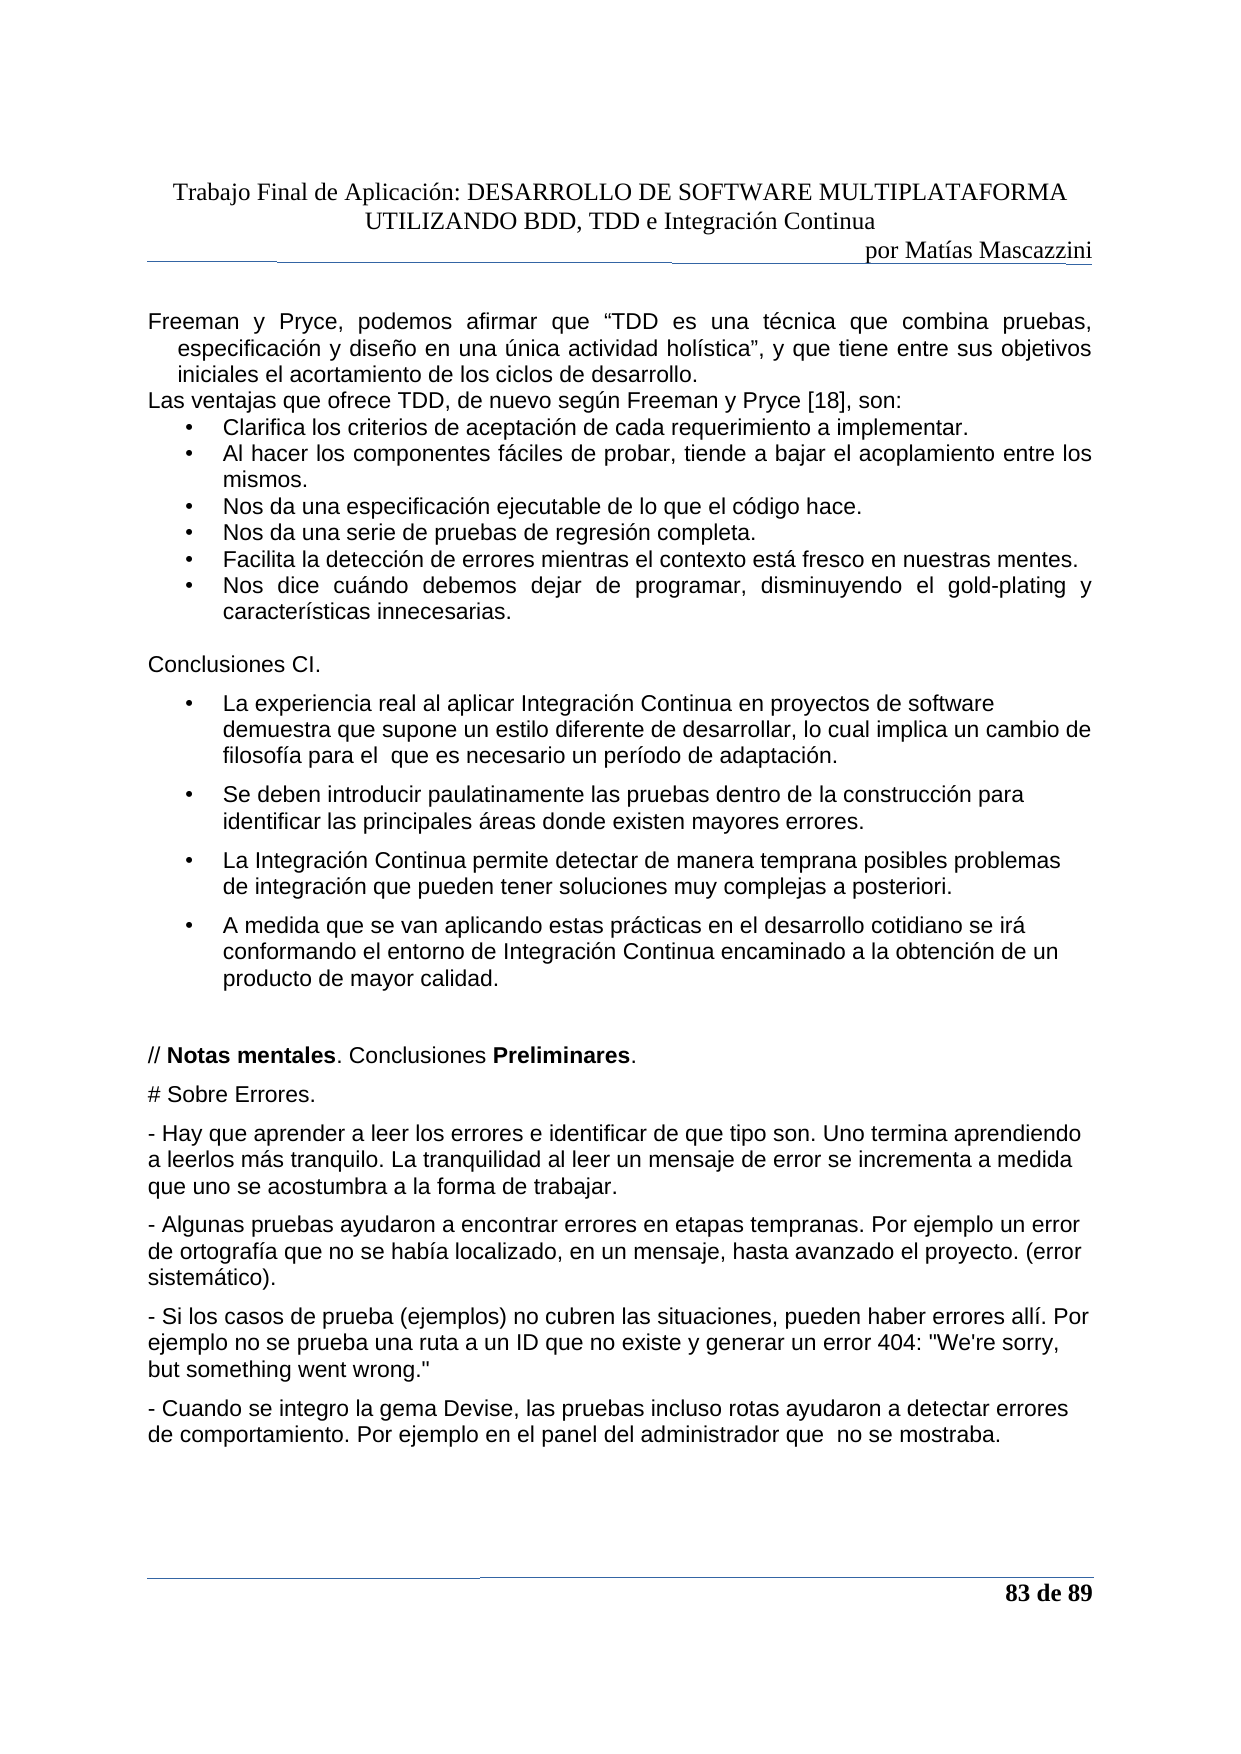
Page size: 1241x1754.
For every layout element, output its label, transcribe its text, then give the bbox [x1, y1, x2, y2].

list Nos da una serie de pruebas de regresión completa. [185, 519, 1093, 546]
list A medida que se van aplicando estas prácticas en el desarrollo cotidiano se irá conformando el entorno de Integración Continua encaminado a la obtención de un producto de mayor calidad. [185, 912, 1093, 991]
list Nos dice cuándo debemos dejar de programar, disminuyendo el gold-plating y características innecesarias. [185, 572, 1093, 624]
text - Hay que aprender a leer los errores e identificar de que tipo son. Uno termina aprendiendo a leerlos más tranquilo. La tranquilidad al leer un mensaje de error se incrementa a medida que uno se acostumbra a la forma de trabajar. [148, 1120, 1093, 1199]
list Al hacer los componentes fáciles de probar, tiende a bajar el acoplamiento entre los mismos. [185, 440, 1093, 493]
text - Cuando se integro la gema Devise, las pruebas incluso rotas ayudaron a detectar errores de comportamiento. Por ejemplo en el panel del administrador que no se mostraba. [148, 1394, 1093, 1447]
list La experiencia real al aplicar Integración Continua en proyectos de software demuestra que supone un estilo diferente de desarrollar, lo cual implica un cambio de filosofía para el que es necesario un período de adaptación. [185, 690, 1093, 769]
text # Sobre Errores. [148, 1081, 1093, 1107]
list La Integración Continua permite detectar de manera temprana posibles problemas de integración que pueden tener soluciones muy complejas a posteriori. [185, 847, 1093, 899]
text Conclusiones CI. [148, 651, 1093, 677]
list Freeman y Pryce, podemos afirmar que “TDD es una técnica que combina pruebas, especificación y diseño en una única actividad holística”, y que tiene entre sus objetivos iniciales el acortamiento de los ciclos de desarrollo. [148, 308, 1093, 387]
list Clarifica los criterios de aceptación de cada requerimiento a implementar. [185, 414, 1093, 440]
list Se deben introducir paulatinamente las pruebas dentro de la construcción para identificar las principales áreas donde existen mayores errores. [185, 781, 1093, 834]
text - Si los casos de prueba (ejemplos) no cubren las situaciones, pueden haber errores allí. Por ejemplo no se prueba una ruta a un ID que no existe y generar un error 404: "We're sorry, but something went wrong." [148, 1303, 1093, 1382]
list Facilita la detección de errores mientras el contexto está fresco en nuestras mentes. [185, 546, 1093, 572]
text - Algunas pruebas ayudaron a encontrar errores en etapas tempranas. Por ejemplo un error de ortografía que no se había localizado, en un mensaje, hasta avanzado el proyecto. (error sistemático). [148, 1211, 1093, 1291]
list Las ventajas que ofrece TDD, de nuevo según Freeman y Pryce [18], son: [148, 387, 1093, 414]
text // Notas mentales. Conclusiones Preliminares. [148, 1042, 1093, 1068]
list Nos da una especificación ejecutable de lo que el código hace. [185, 493, 1093, 519]
